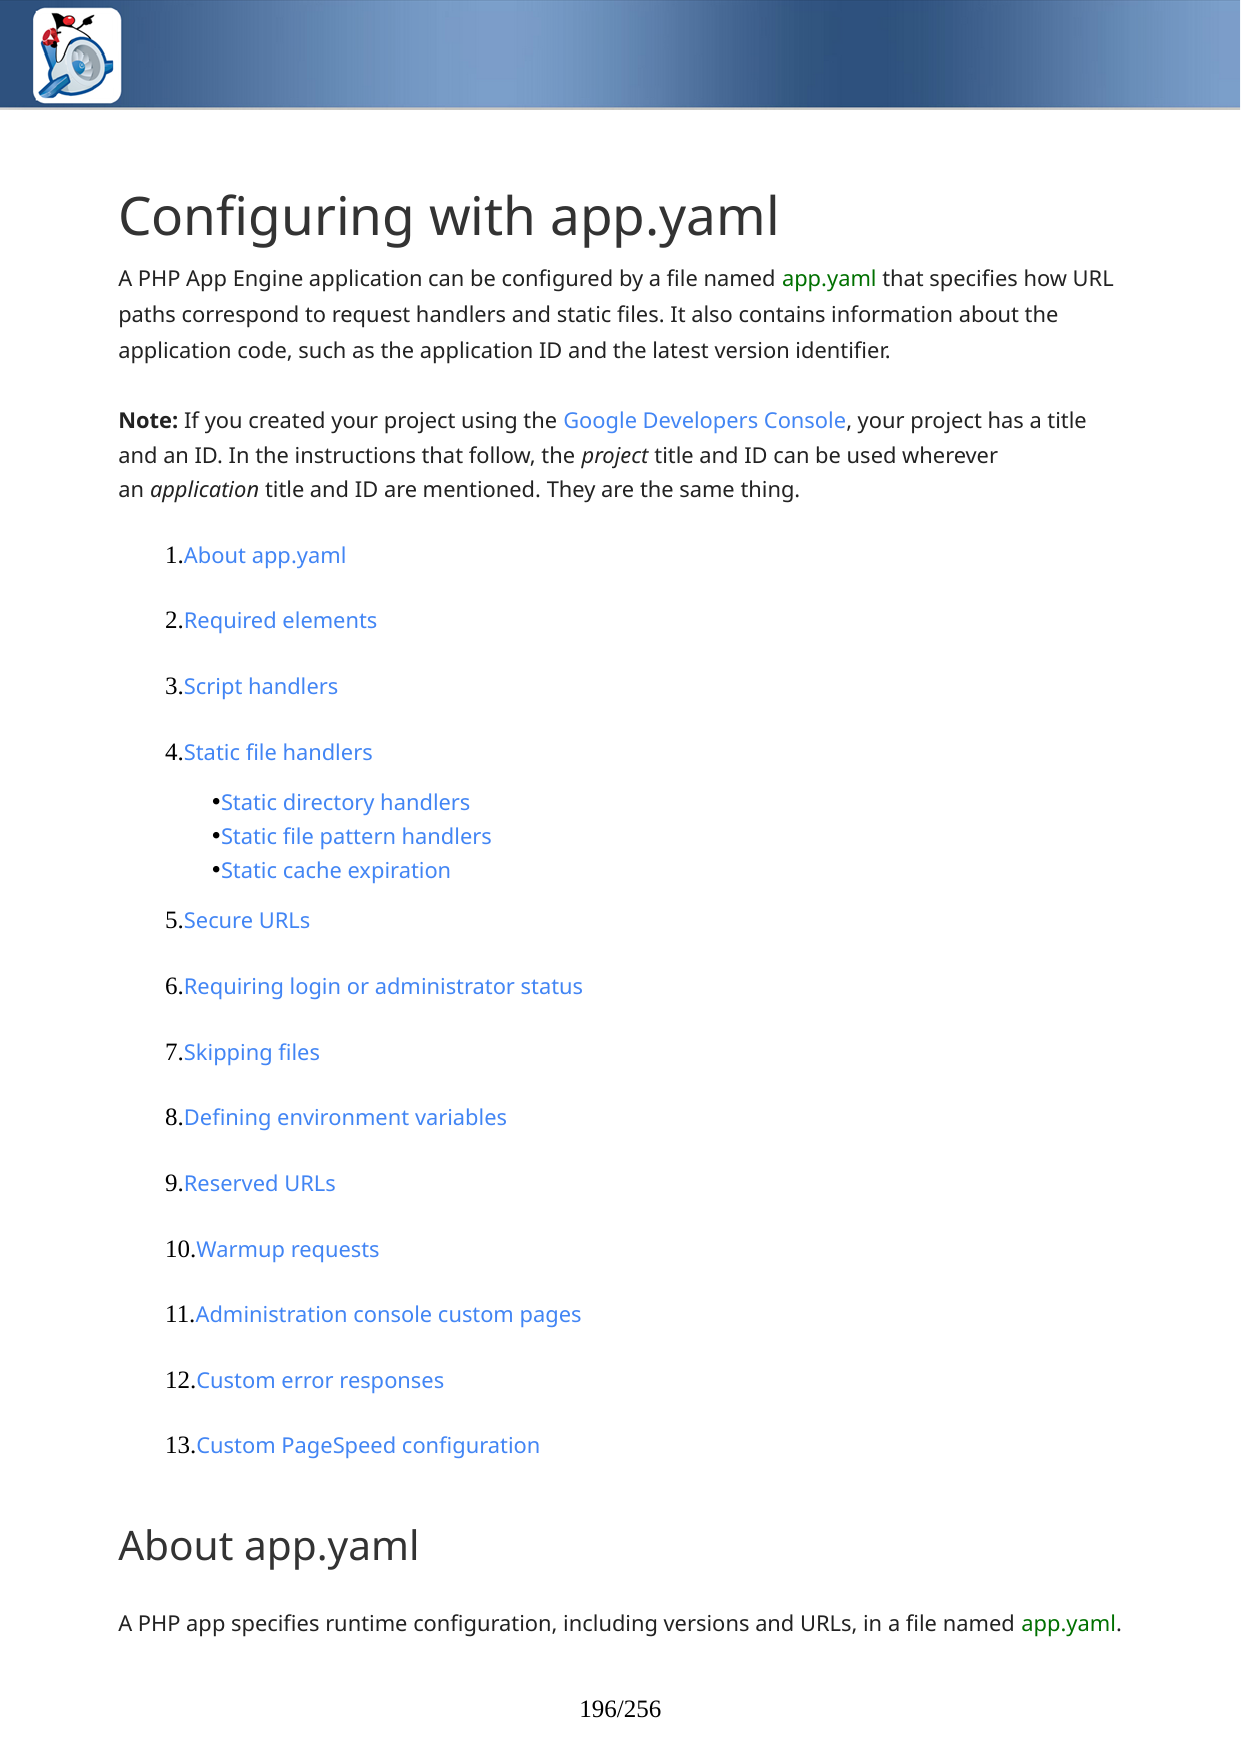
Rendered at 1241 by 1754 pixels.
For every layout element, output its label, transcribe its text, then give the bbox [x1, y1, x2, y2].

list Custom error responses [118, 1360, 1106, 1394]
list Static directory handlers [118, 782, 1091, 816]
list Administration console custom pages [118, 1294, 1106, 1329]
list Custom PageSpeed configuration [118, 1426, 1106, 1460]
list Required elements [118, 601, 1106, 635]
list Defining environment variables [118, 1098, 1106, 1132]
list Static file pattern handlers [118, 816, 1091, 851]
text A PHP app specifies runtime configuration, including versions and URLs, in a file named app.yaml. [118, 1603, 1122, 1637]
list Static file handlers [118, 732, 1106, 766]
list Static cache expiration [118, 851, 1091, 885]
list Skipping files [118, 1032, 1106, 1066]
subtitle About app.yaml [118, 1516, 1122, 1572]
list About app.yaml [118, 535, 1106, 569]
list Secure URLs [118, 901, 1106, 935]
subtitle Configuring with app.yaml [118, 178, 1122, 251]
picture [0, 0, 1241, 110]
text A PHP App Engine application can be configured by a file named app.yaml that specifies how URL paths correspond to request handlers and static files. It also contains information about the application code, such as the application ID and the latest version identifier. [118, 263, 1122, 365]
list Requiring login or administrator status [118, 966, 1106, 1001]
list Script handlers [118, 666, 1106, 701]
list Reserved URLs [118, 1163, 1106, 1198]
text Note: If you created your project using the Google Developers Console, your project has a title and an ID. In the instructions that follow, the project title and ID can be used wherever an application title and ID are mentioned. They are the same thing. [118, 401, 1122, 504]
list Warmup requests [118, 1229, 1106, 1263]
